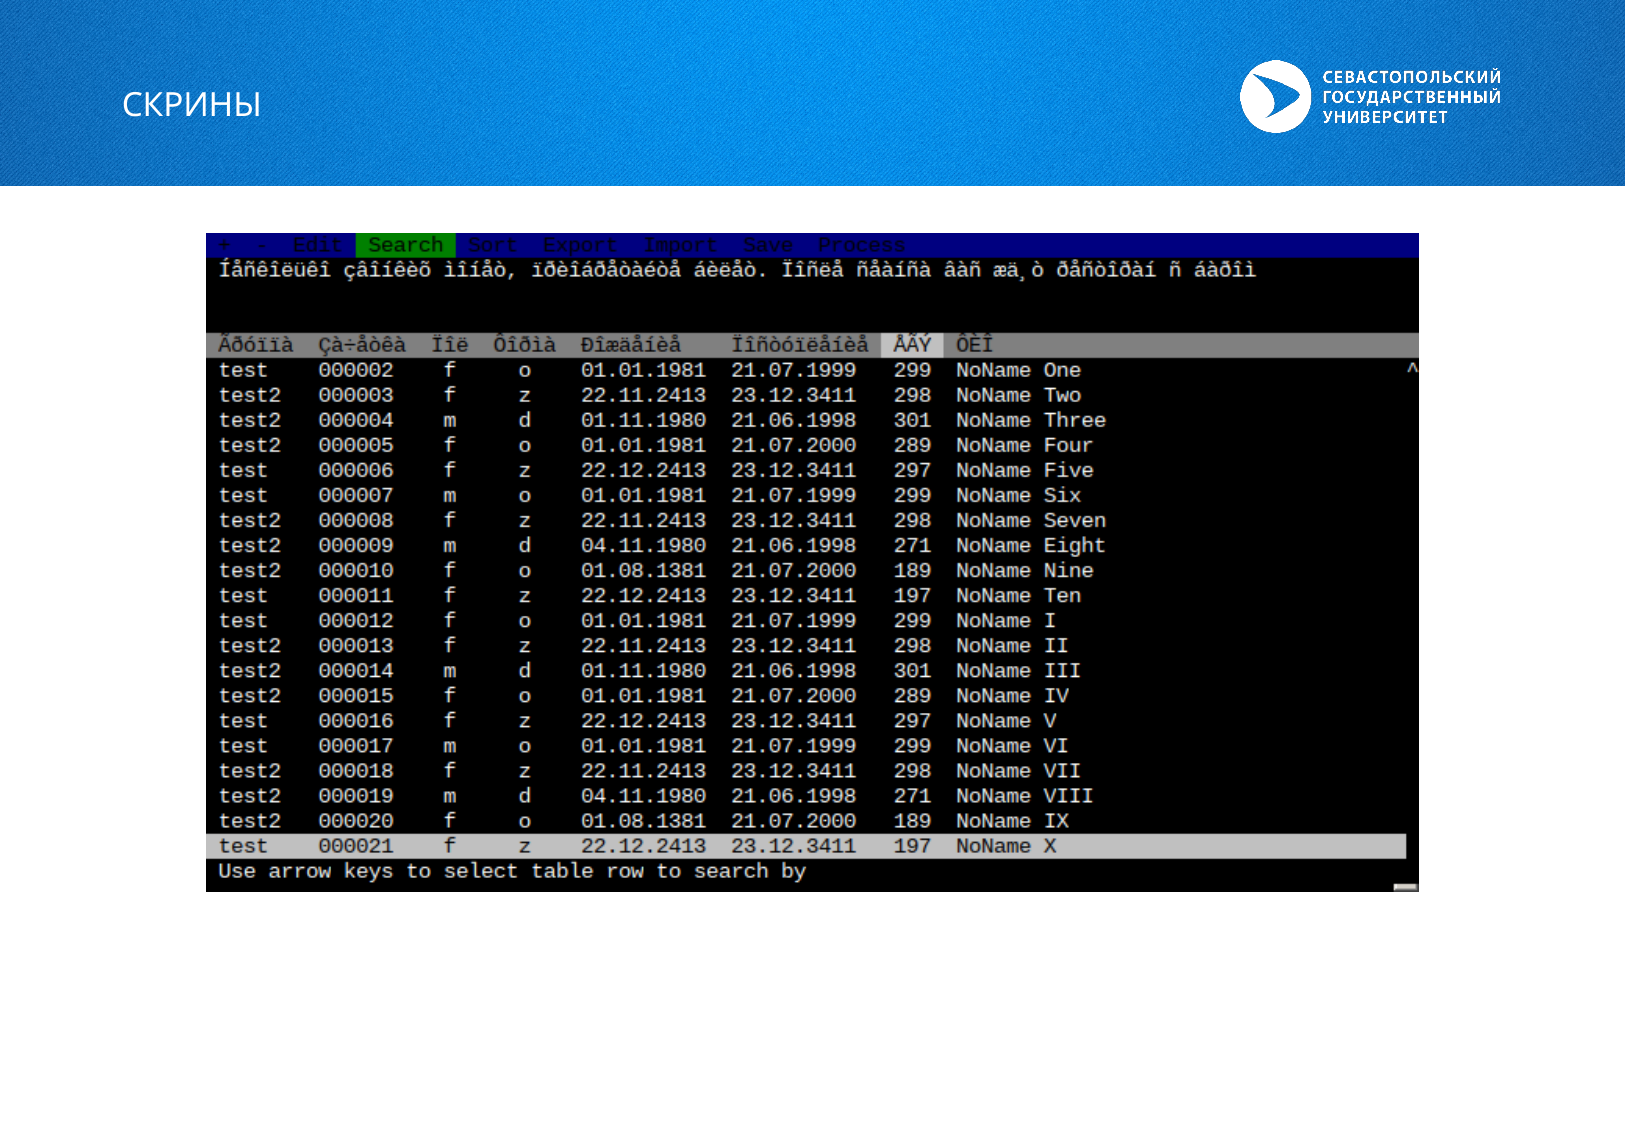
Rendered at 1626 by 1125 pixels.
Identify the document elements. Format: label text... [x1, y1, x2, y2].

picture [206, 233, 1419, 892]
text_box СКРИНЫ [107, 80, 1012, 131]
picture [0, 0, 1625, 186]
